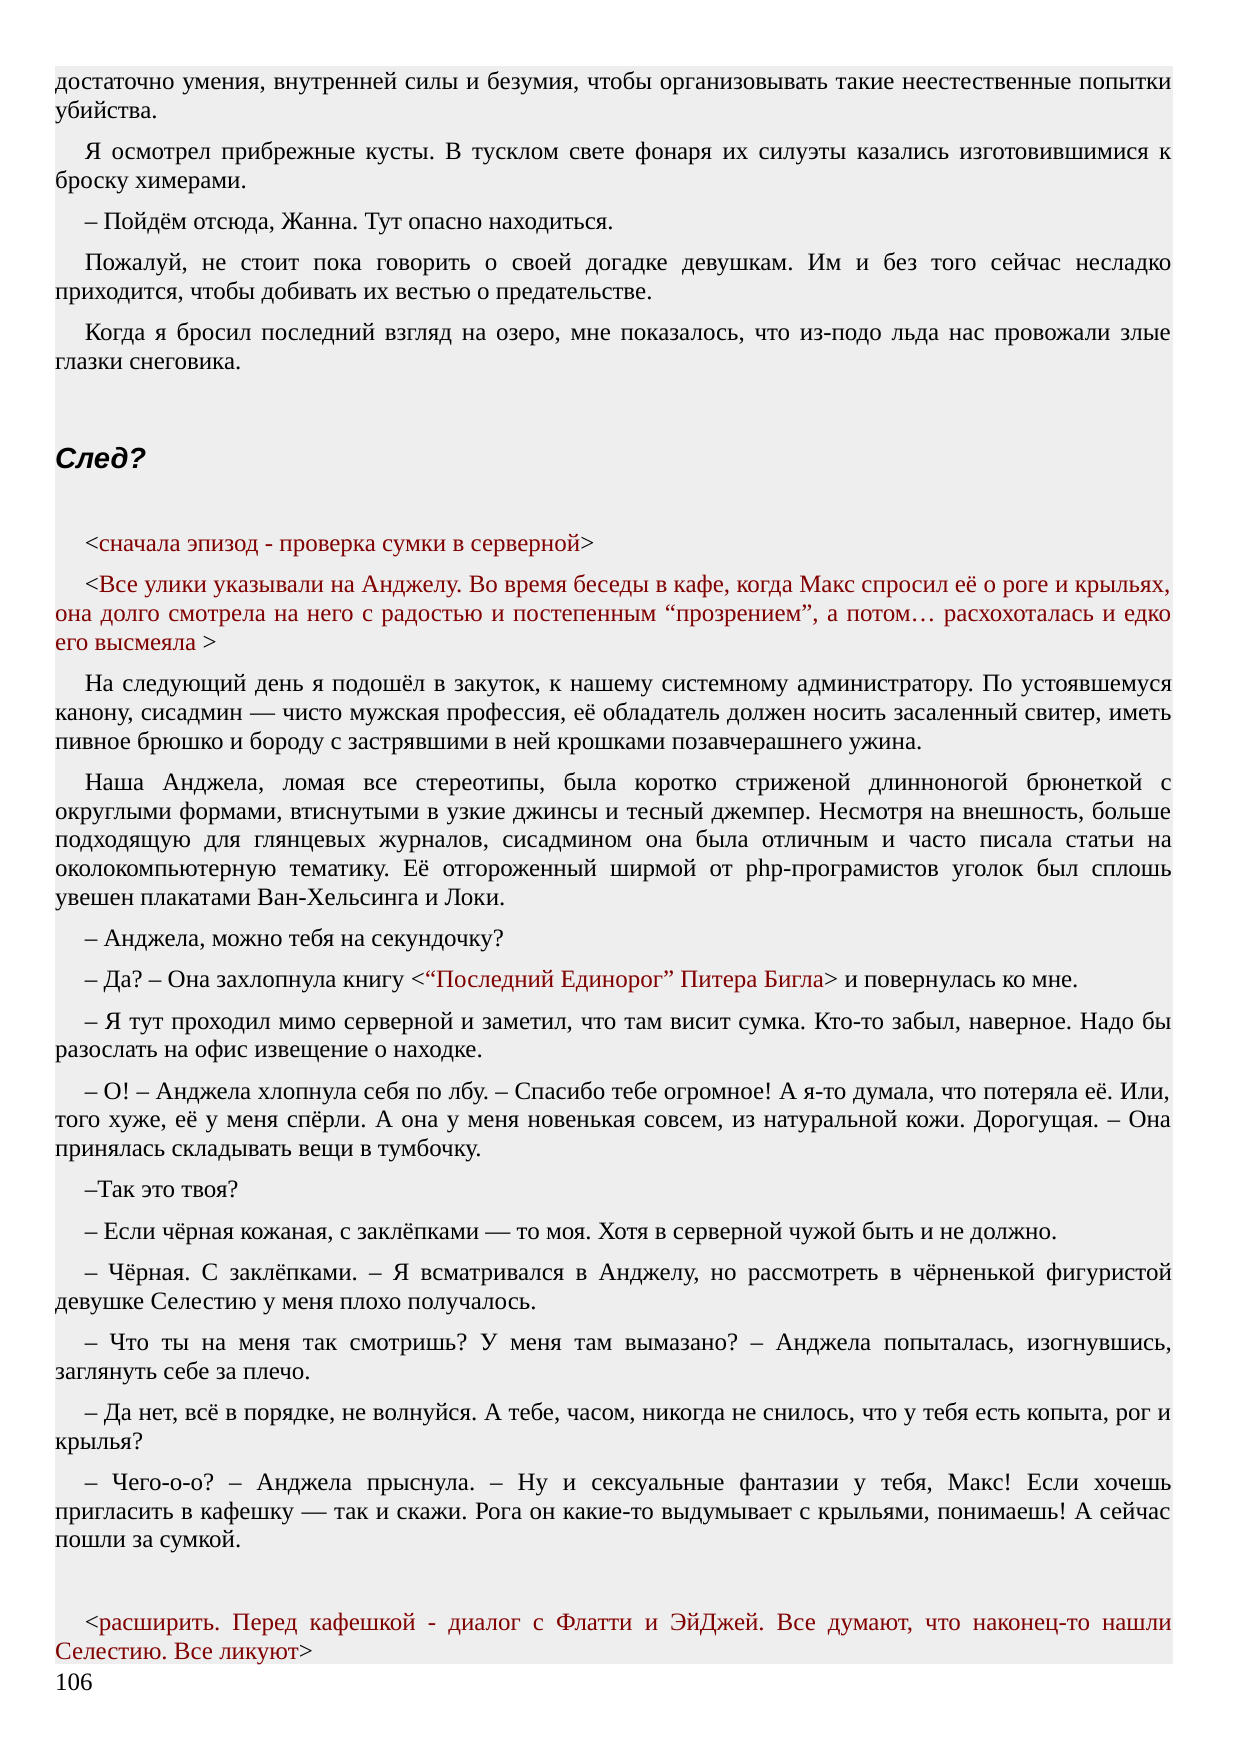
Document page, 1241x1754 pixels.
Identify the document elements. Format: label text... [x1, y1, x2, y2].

text Пожалуй, не стоит пока говорить о своей догадке девушкам. Им и без того сейчас несладко приходится, чтобы добивать их вестью о предательстве. [55, 247, 1173, 305]
text <расширить. Перед кафешкой - диалог с Флатти и ЭйДжей. Все думают, что наконец-то нашли Селестию. Все ликуют> [55, 1607, 1173, 1664]
text – О! – Анджела хлопнула себя по лбу. – Спасибо тебе огромное! А я-то думала, что потеряла её. Или, того хуже, её у меня спёрли. А она у меня новенькая совсем, из натуральной кожи. Дорогущая. – Она принялась складывать вещи в тумбочку. [55, 1076, 1173, 1162]
text – Я тут проходил мимо серверной и заметил, что там висит сумка. Кто-то забыл, наверное. Надо бы разослать на офис извещение о находке. [55, 1006, 1173, 1063]
text <Все улики указывали на Анджелу. Во время беседы в кафе, когда Макс спросил её о роге и крыльях, она долго смотрела на него с радостью и постепенным “прозрением”, а потом… расхохоталась и едко его высмеяла > [55, 569, 1173, 656]
text – Чёрная. С заклёпками. – Я всматривался в Анджелу, но рассмотреть в чёрненькой фигуристой девушке Селестию у меня плохо получалось. [55, 1257, 1173, 1314]
text достаточно умения, внутренней силы и безумия, чтобы организовывать такие неестественные попытки убийства. [55, 66, 1173, 123]
text – Да? – Она захлопнула книгу <“Последний Единорог” Питера Бигла> и повернулась ко мне. [55, 964, 1173, 993]
subtitle След? [55, 441, 1173, 474]
text На следующий день я подошёл в закуток, к нашему системному администратору. По устоявшемуся канону, сисадмин — чисто мужская профессия, её обладатель должен носить засаленный свитер, иметь пивное брюшко и бороду с застрявшими в ней крошками позавчерашнего ужина. [55, 668, 1173, 754]
text – Да нет, всё в порядке, не волнуйся. А тебе, часом, никогда не снилось, что у тебя есть копыта, рог и крылья? [55, 1397, 1173, 1454]
text Наша Анджела, ломая все стереотипы, была коротко стриженой длинноногой брюнеткой с округлыми формами, втиснутыми в узкие джинсы и тесный джемпер. Несмотря на внешность, больше подходящую для глянцевых журналов, сисадмином она была отличным и часто писала статьи на околокомпьютерную тематику. Её отгороженный ширмой от php-програмистов уголок был сплошь увешен плакатами Ван-Хельсинга и Локи. [55, 767, 1173, 911]
text – Чего-о-о? – Анджела прыснула. – Ну и сексуальные фантазии у тебя, Макс! Если хочешь пригласить в кафешку — так и скажи. Рога он какие-то выдумывает с крыльями, понимаешь! А сейчас пошли за сумкой. [55, 1467, 1173, 1553]
text –Так это твоя? [55, 1174, 1173, 1203]
text – Что ты на меня так смотришь? У меня там вымазано? – Анджела попыталась, изогнувшись, заглянуть себе за плечо. [55, 1327, 1173, 1384]
text – Если чёрная кожаная, с заклёпками — то моя. Хотя в серверной чужой быть и не должно. [55, 1216, 1173, 1244]
text Когда я бросил последний взгляд на озеро, мне показалось, что из-подо льда нас провожали злые глазки снеговика. [55, 317, 1173, 375]
text – Пойдём отсюда, Жанна. Тут опасно находиться. [55, 206, 1173, 235]
text – Анджела, можно тебя на секундочку? [55, 923, 1173, 952]
text <сначала эпизод - проверка сумки в серверной> [55, 528, 1173, 557]
text Я осмотрел прибрежные кусты. В тусклом свете фонаря их силуэты казались изготовившимися к броску химерами. [55, 136, 1173, 193]
